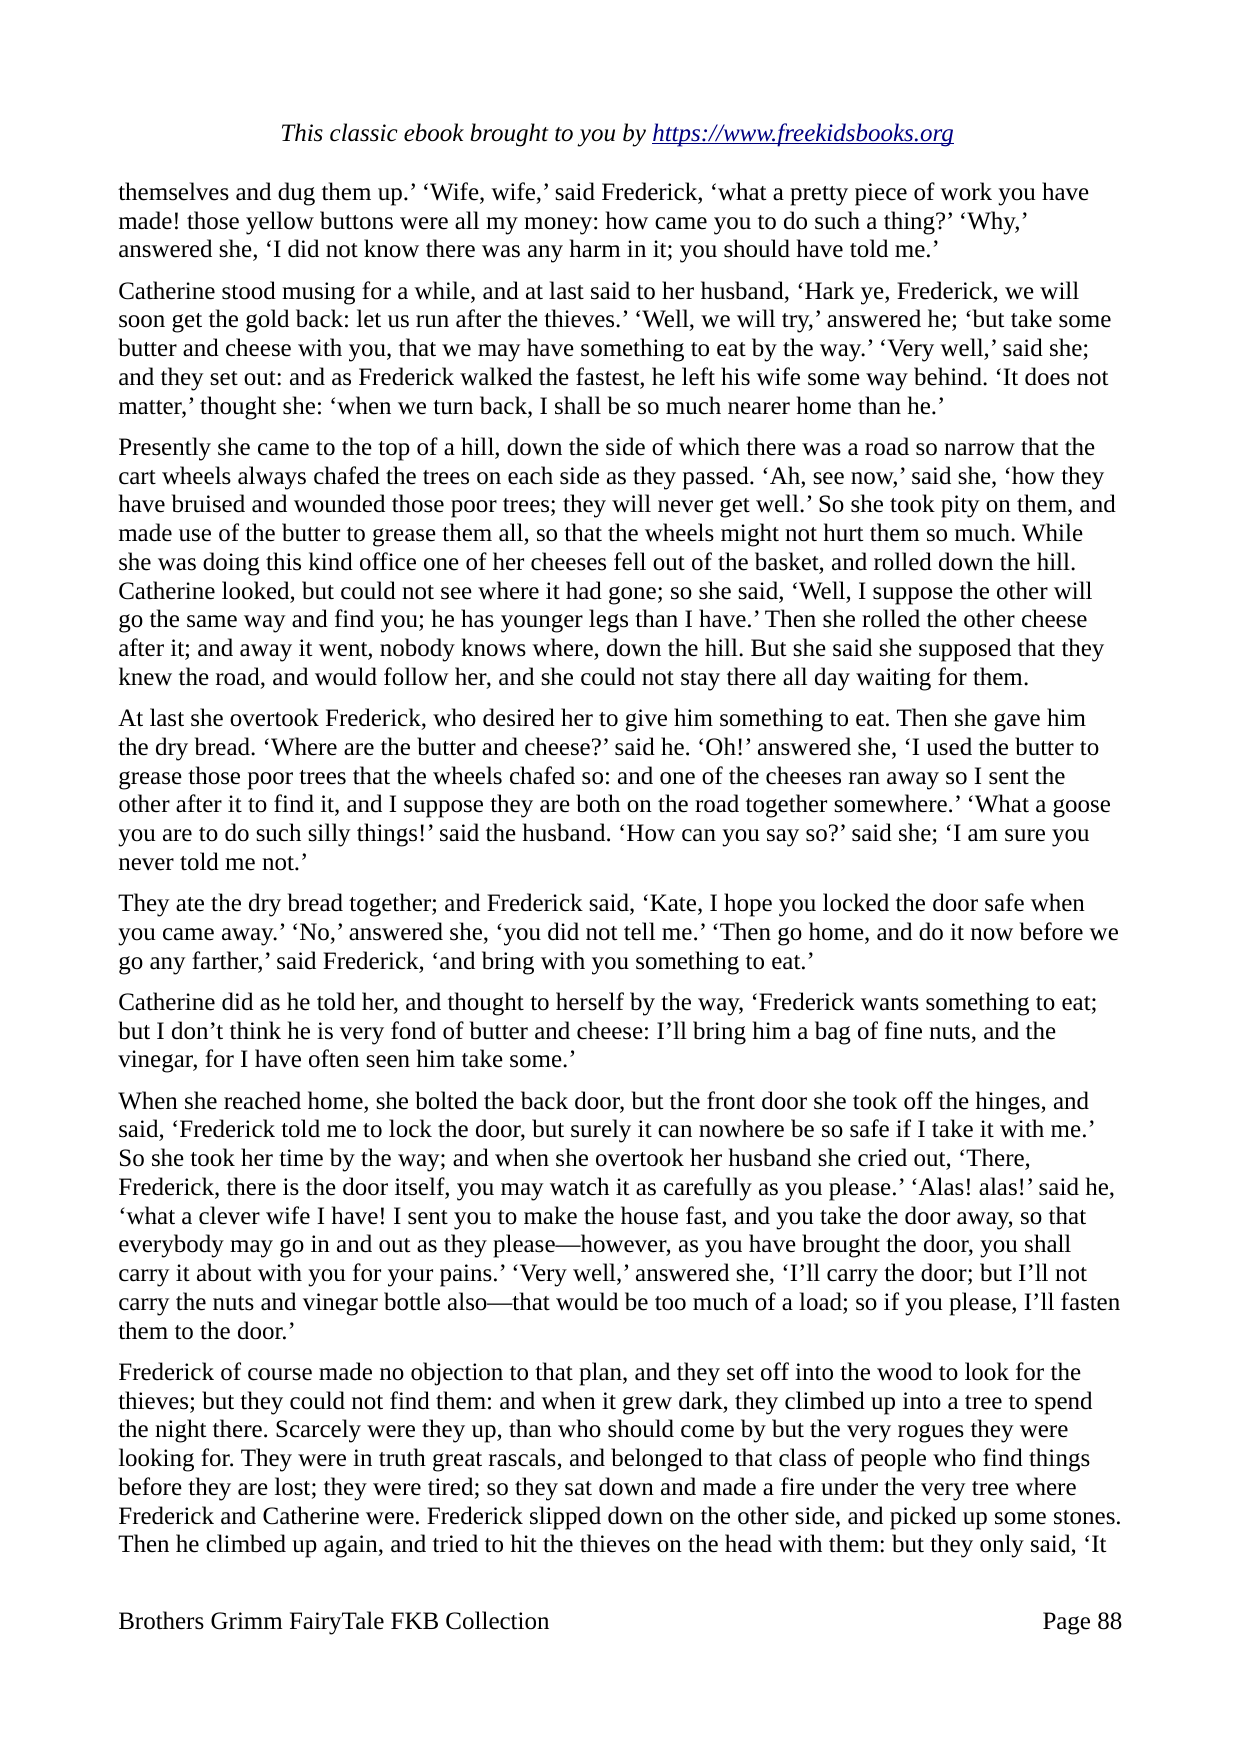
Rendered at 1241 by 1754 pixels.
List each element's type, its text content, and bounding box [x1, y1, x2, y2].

text They ate the dry bread together; and Frederick said, ‘Kate, I hope you locked the door safe when you came away.’ ‘No,’ answered she, ‘you did not tell me.’ ‘Then go home, and do it now before we go any farther,’ said Frederick, ‘and bring with you something to eat.’ [118, 888, 1122, 974]
text When she reached home, she bolted the back door, but the front door she took off the hinges, and said, ‘Frederick told me to lock the door, but surely it can nowhere be so safe if I take it with me.’ So she took her time by the way; and when she overtook her husband she cried out, ‘There, Frederick, there is the door itself, you may watch it as carefully as you please.’ ‘Alas! alas!’ said he, ‘what a clever wife I have! I sent you to make the house fast, and you take the door away, so that everybody may go in and out as they please—however, as you have brought the door, you shall carry it about with you for your pains.’ ‘Very well,’ answered she, ‘I’ll carry the door; but I’ll not carry the nuts and vinegar bottle also—that would be too much of a load; so if you please, I’ll fasten them to the door.’ [118, 1086, 1122, 1344]
text themselves and dug them up.’ ‘Wife, wife,’ said Frederick, ‘what a pretty piece of work you have made! those yellow buttons were all my money: how came you to do such a thing?’ ‘Why,’ answered she, ‘I did not know there was any harm in it; you should have told me.’ [118, 177, 1122, 263]
text Presently she came to the top of a hill, down the side of which there was a road so narrow that the cart wheels always chafed the trees on each side as they passed. ‘Ah, see now,’ said she, ‘how they have bruised and wounded those poor trees; they will never get well.’ So she took pity on them, and made use of the butter to grease them all, so that the wheels might not hurt them so much. While she was doing this kind office one of her cheeses fell out of the basket, and rolled down the hill. Catherine looked, but could not see where it had gone; so she said, ‘Well, I suppose the other will go the same way and find you; he has younger legs than I have.’ Then she rolled the other cheese after it; and away it went, nobody knows where, down the hill. But she said she supposed that they knew the road, and would follow her, and she could not stay there all day waiting for them. [118, 432, 1122, 691]
text Catherine stood musing for a while, and at last said to her husband, ‘Hark ye, Frederick, we will soon get the gold back: let us run after the thieves.’ ‘Well, we will try,’ answered he; ‘but take some butter and cheese with you, that we may have something to eat by the way.’ ‘Very well,’ said she; and they set out: and as Frederick walked the fastest, he left his wife some way behind. ‘It does not matter,’ thought she: ‘when we turn back, I shall be so much nearer home than he.’ [118, 276, 1122, 419]
text Catherine did as he told her, and thought to herself by the way, ‘Frederick wants something to eat; but I don’t think he is very fond of butter and cheese: I’ll bring him a bag of fine nuts, and the vinegar, for I have often seen him take some.’ [118, 987, 1122, 1073]
text Frederick of course made no objection to that plan, and they set off into the wood to look for the thieves; but they could not find them: and when it grew dark, they climbed up into a tree to spend the night there. Scarcely were they up, than who should come by but the very rogues they were looking for. They were in truth great rascals, and belonged to that class of people who find things before they are lost; they were tired; so they sat down and made a fire under the very tree where Frederick and Catherine were. Frederick slipped down on the other side, and picked up some stones. Then he climbed up again, and tried to hit the thieves on the head with them: but they only said, ‘It [118, 1357, 1122, 1558]
text At last she overtook Frederick, who desired her to give him something to eat. Then she gave him the dry bread. ‘Where are the butter and cheese?’ said he. ‘Oh!’ answered she, ‘I used the butter to grease those poor trees that the wheels chafed so: and one of the cheeses ran away so I sent the other after it to find it, and I suppose they are both on the road together somewhere.’ ‘What a goose you are to do such silly things!’ said the husband. ‘How can you say so?’ said she; ‘I am sure you never told me not.’ [118, 703, 1122, 876]
